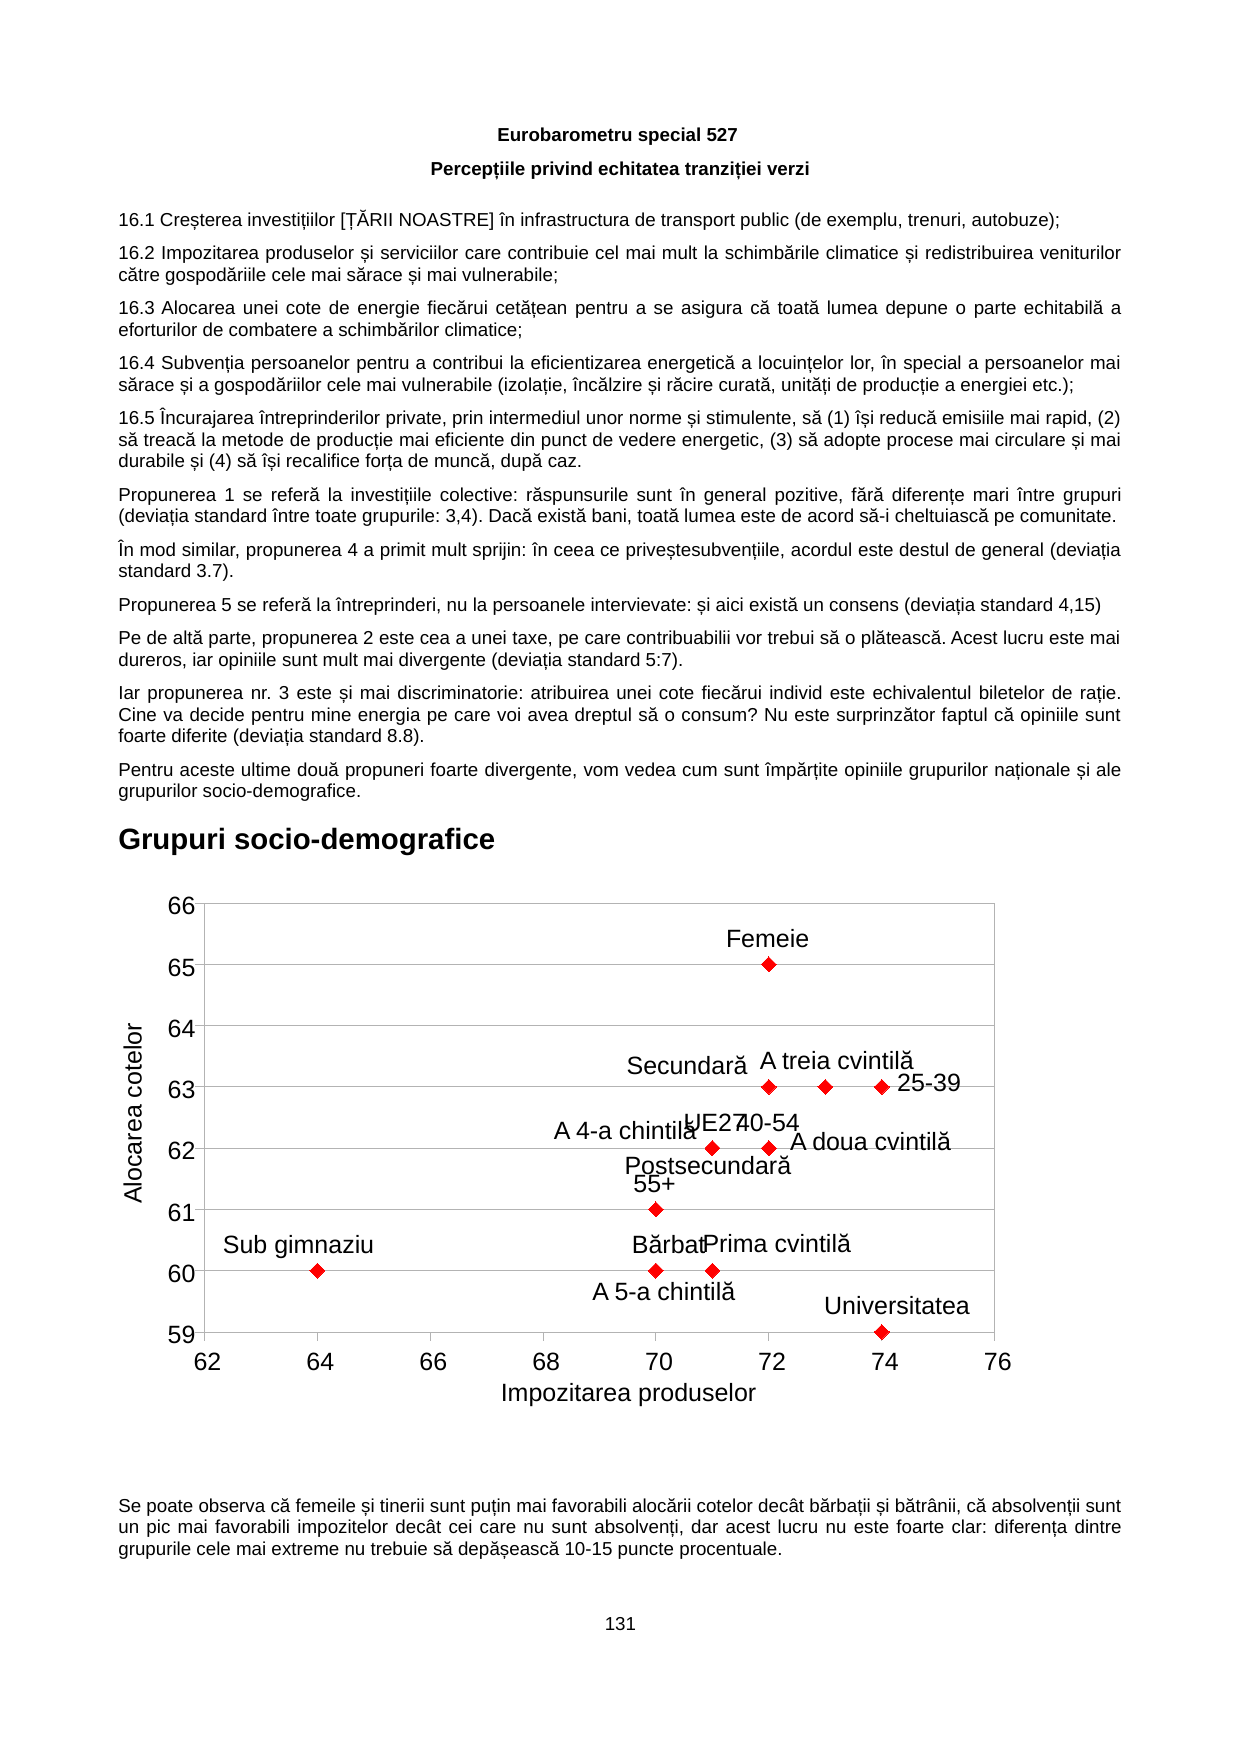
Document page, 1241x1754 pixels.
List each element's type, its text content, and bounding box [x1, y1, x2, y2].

text 16.3 Alocarea unei cote de energie fiecărui cetățean pentru a se asigura că toată lumea depune o parte echitabilă a eforturilor de combatere a schimbărilor climatice; [118, 297, 1122, 340]
text 16.5 Încurajarea întreprinderilor private, prin intermediul unor norme și stimulente, să (1) își reducă emisiile mai rapid, (2) să treacă la metode de producție mai eficiente din punct de vedere energetic, (3) să adopte procese mai circulare și mai durabile și (4) să își recalifice forța de muncă, după caz. [118, 407, 1122, 472]
text 16.1 Creșterea investițiilor [ȚĂRII NOASTRE] în infrastructura de transport public (de exemplu, trenuri, autobuze); [118, 208, 1122, 230]
subtitle Grupuri socio-demografice [118, 822, 1122, 856]
text Propunerea 1 se referă la investițiile colective: răspunsurile sunt în general pozitive, fără diferențe mari între grupuri (deviația standard între toate grupurile: 3,4). Dacă există bani, toată lumea este de acord să-i cheltuiască pe comunitate. [118, 483, 1122, 527]
text În mod similar, propunerea 4 a primit mult sprijin: în ceea ce priveștesubvențiile, acordul este destul de general (deviația standard 3.7). [118, 538, 1122, 582]
text Se poate observa că femeile și tinerii sunt puțin mai favorabili alocării cotelor decât bărbații și bătrânii, că absolvenții sunt un pic mai favorabili impozitelor decât cei care nu sunt absolvenți, dar acest lucru nu este foarte clar: diferența dintre grupurile cele mai extreme nu trebuie să depășească 10-15 puncte procentuale. [118, 1494, 1122, 1559]
text Iar propunerea nr. 3 este și mai discriminatorie: atribuirea unei cote fiecărui individ este echivalentul biletelor de rație. Cine va decide pentru mine energia pe care voi avea dreptul să o consum? Nu este surprinzător faptul că opiniile sunt foarte diferite (deviația standard 8.8). [118, 682, 1122, 747]
text Propunerea 5 se referă la întreprinderi, nu la persoanele intervievate: și aici există un consens (deviația standard 4,15) [118, 593, 1122, 615]
text 16.2 Impozitarea produselor și serviciilor care contribuie cel mai mult la schimbările climatice și redistribuirea veniturilor către gospodăriile cele mai sărace și mai vulnerabile; [118, 242, 1122, 285]
text 16.4 Subvenția persoanelor pentru a contribui la eficientizarea energetică a locuințelor lor, în special a persoanelor mai sărace și a gospodăriilor cele mai vulnerabile (izolație, încălzire și răcire curată, unități de producție a energiei etc.); [118, 352, 1122, 395]
text Pentru aceste ultime două propuneri foarte divergente, vom vedea cum sunt împărțite opiniile grupurilor naționale și ale grupurilor socio-demografice. [118, 758, 1122, 802]
text Pe de altă parte, propunerea 2 este cea a unei taxe, pe care contribuabilii vor trebui să o plătească. Acest lucru este mai dureros, iar opiniile sunt mult mai divergente (deviația standard 5:7). [118, 627, 1122, 670]
